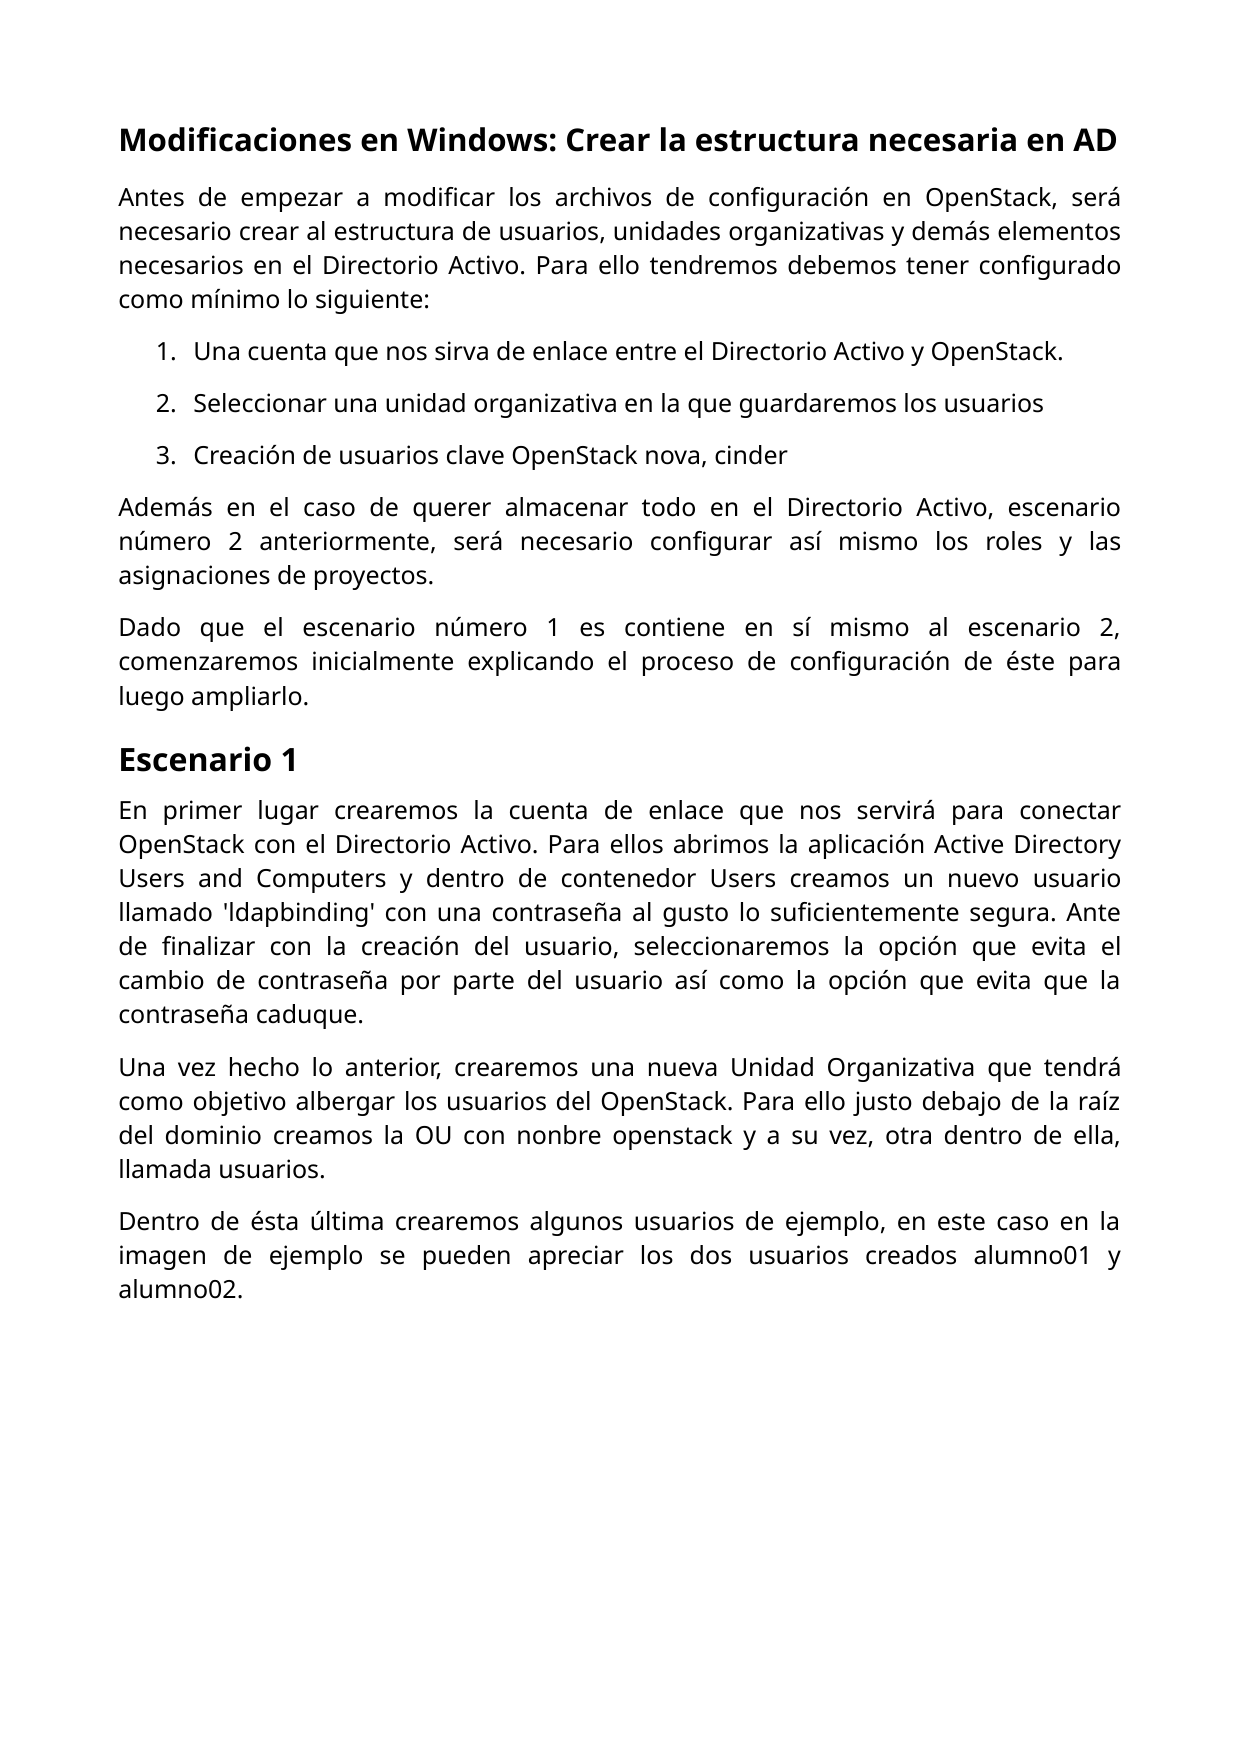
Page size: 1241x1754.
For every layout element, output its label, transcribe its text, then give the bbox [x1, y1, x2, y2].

subtitle Modificaciones en Windows: Crear la estructura necesaria en AD [118, 118, 1122, 161]
text Una vez hecho lo anterior, crearemos una nueva Unidad Organizativa que tendrá como objetivo albergar los usuarios del OpenStack. Para ello justo debajo de la raíz del dominio creamos la OU con nonbre openstack y a su vez, otra dentro de ella, llamada usuarios. [118, 1049, 1122, 1185]
text Además en el caso de querer almacenar todo en el Directorio Activo, escenario número 2 anteriormente, será necesario configurar así mismo los roles y las asignaciones de proyectos. [118, 490, 1122, 592]
subtitle Escenario 1 [118, 737, 1122, 780]
list Seleccionar una unidad organizativa en la que guardaremos los usuarios [156, 386, 1122, 420]
text Antes de empezar a modificar los archivos de configuración en OpenStack, será necesario crear al estructura de usuarios, unidades organizativas y demás elementos necesarios en el Directorio Activo. Para ello tendremos debemos tener configurado como mínimo lo siguiente: [118, 179, 1122, 316]
text En primer lugar crearemos la cuenta de enlace que nos servirá para conectar OpenStack con el Directorio Activo. Para ellos abrimos la aplicación Active Directory Users and Computers y dentro de contenedor Users creamos un nuevo usuario llamado 'ldapbinding' con una contraseña al gusto lo suficientemente segura. Ante de finalizar con la creación del usuario, seleccionaremos la opción que evita el cambio de contraseña por parte del usuario así como la opción que evita que la contraseña caduque. [118, 793, 1122, 1031]
list Una cuenta que nos sirva de enlace entre el Directorio Activo y OpenStack. [156, 333, 1122, 368]
text Dado que el escenario número 1 es contiene en sí mismo al escenario 2, comenzaremos inicialmente explicando el proceso de configuración de éste para luego ampliarlo. [118, 610, 1122, 712]
text Dentro de ésta última crearemos algunos usuarios de ejemplo, en este caso en la imagen de ejemplo se pueden apreciar los dos usuarios creados alumno01 y alumno02. [118, 1203, 1122, 1306]
list Creación de usuarios clave OpenStack nova, cinder [156, 438, 1122, 472]
